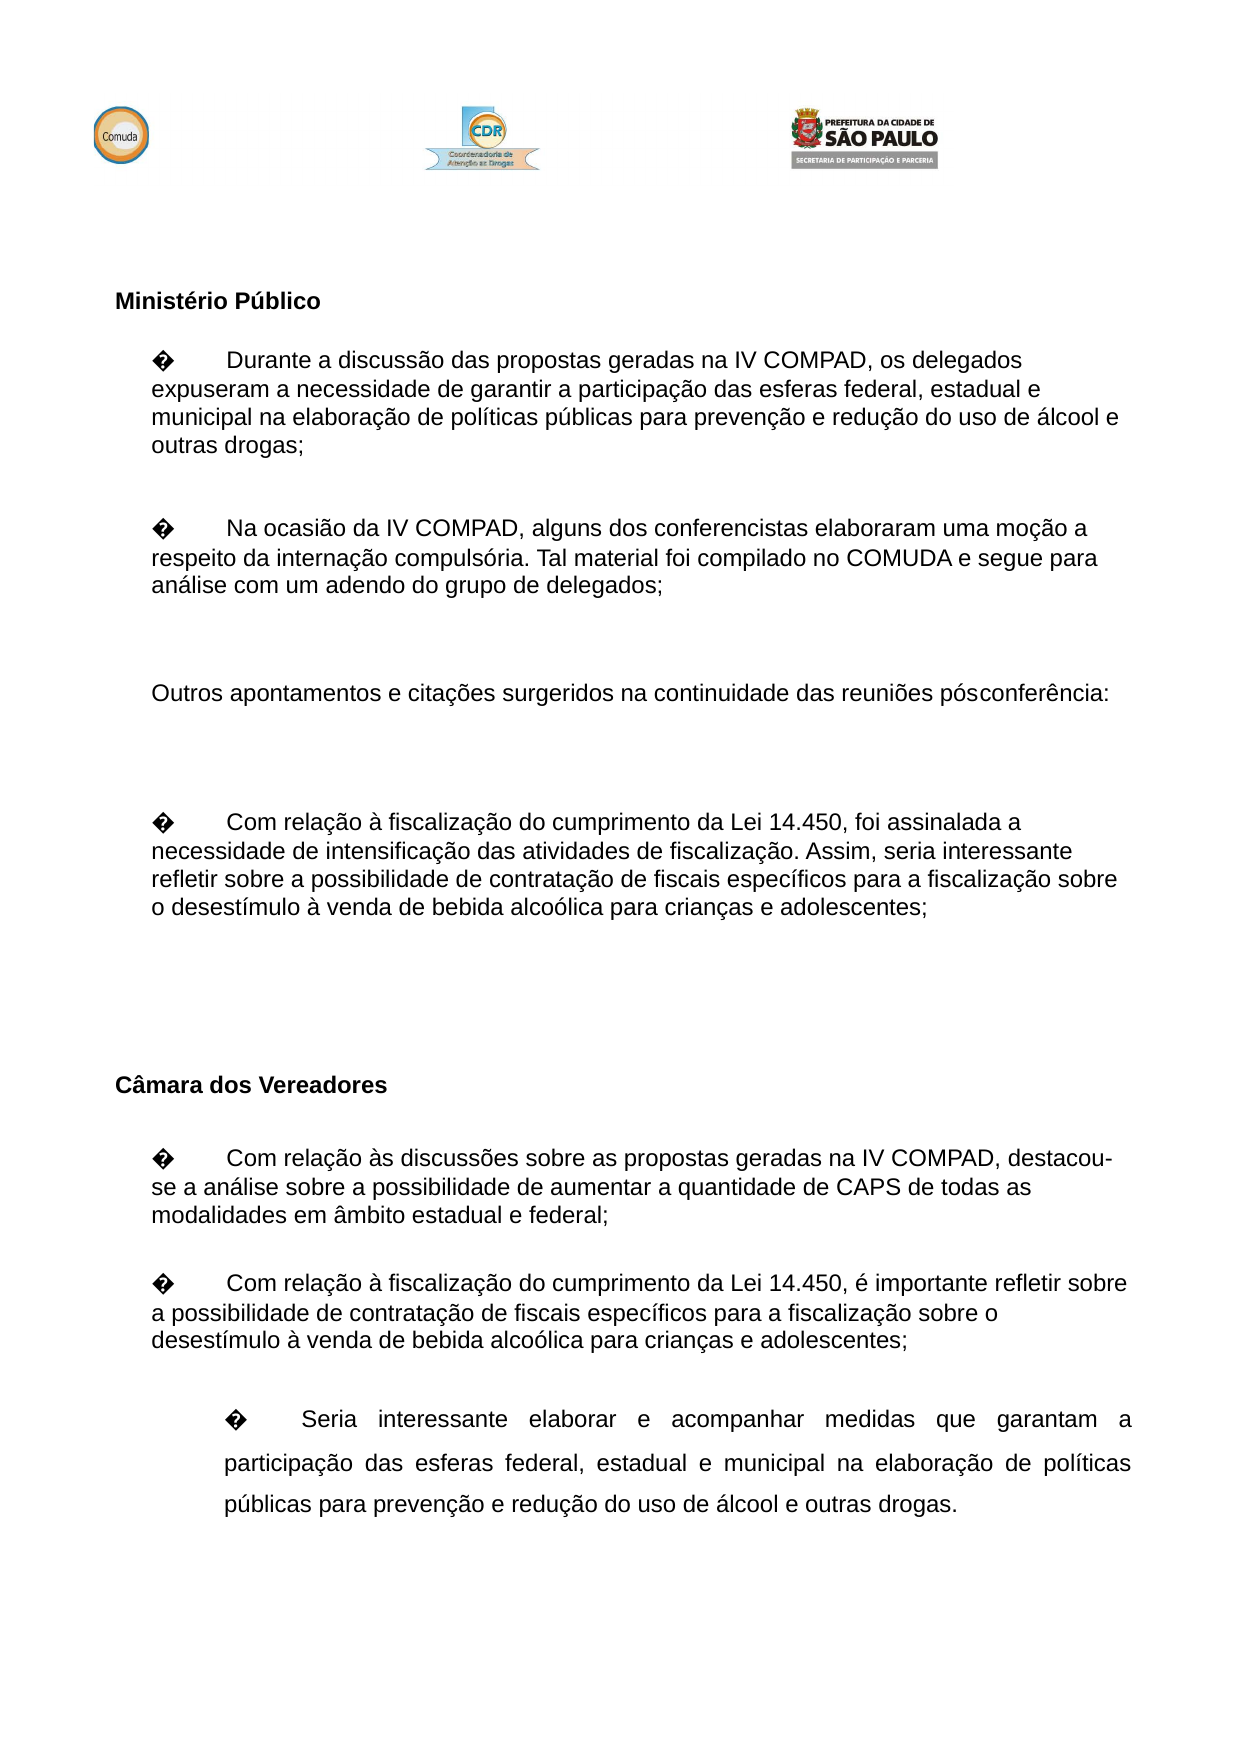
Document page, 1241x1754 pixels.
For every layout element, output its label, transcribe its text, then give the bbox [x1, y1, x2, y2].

text � Com relação à fiscalização do cumprimento da Lei 14.450, foi assinalada a necessidade de intensificação das atividades de fiscalização. Assim, seria interessante refletir sobre a possibilidade de contratação de fiscais específicos para a fiscalização sobre o desestímulo à venda de bebida alcoólica para crianças e adolescentes; [151, 804, 1133, 920]
text � Na ocasião da IV COMPAD, alguns dos conferencistas elaboraram uma moção a respeito da internação compulsória. Tal material foi compilado no COMUDA e segue para análise com um adendo do grupo de delegados; [151, 511, 1133, 599]
text � Durante a discussão das propostas geradas na IV COMPAD, os delegados expuseram a necessidade de garantir a participação das esferas federal, estadual e municipal na elaboração de políticas públicas para prevenção e redução do uso de álcool e outras drogas; [151, 343, 1133, 458]
text � Seria interessante elaborar e acompanhar medidas que garantam a participação das esferas federal, estadual e municipal na elaboração de políticas públicas para prevenção e redução do uso de álcool e outras drogas. [224, 1392, 1133, 1518]
text Outros apontamentos e citações surgeridos na continuidade das reuniões pós­conferência: [151, 679, 1118, 706]
text � Com relação à fiscalização do cumprimento da Lei 14.450, é importante refletir sobre a possibilidade de contratação de fiscais específicos para a fiscalização sobre o desestímulo à venda de bebida alcoólica para crianças e adolescentes; [151, 1266, 1133, 1354]
text Câmara dos Vereadores [115, 1056, 479, 1098]
text � Com relação às discussões sobre as propostas geradas na IV COMPAD, destacou-se a análise sobre a possibilidade de aumentar a quantidade de CAPS de todas as modalidades em âmbito estadual e federal; [151, 1140, 1133, 1228]
picture [93, 93, 955, 186]
text Ministério Público [115, 272, 411, 314]
